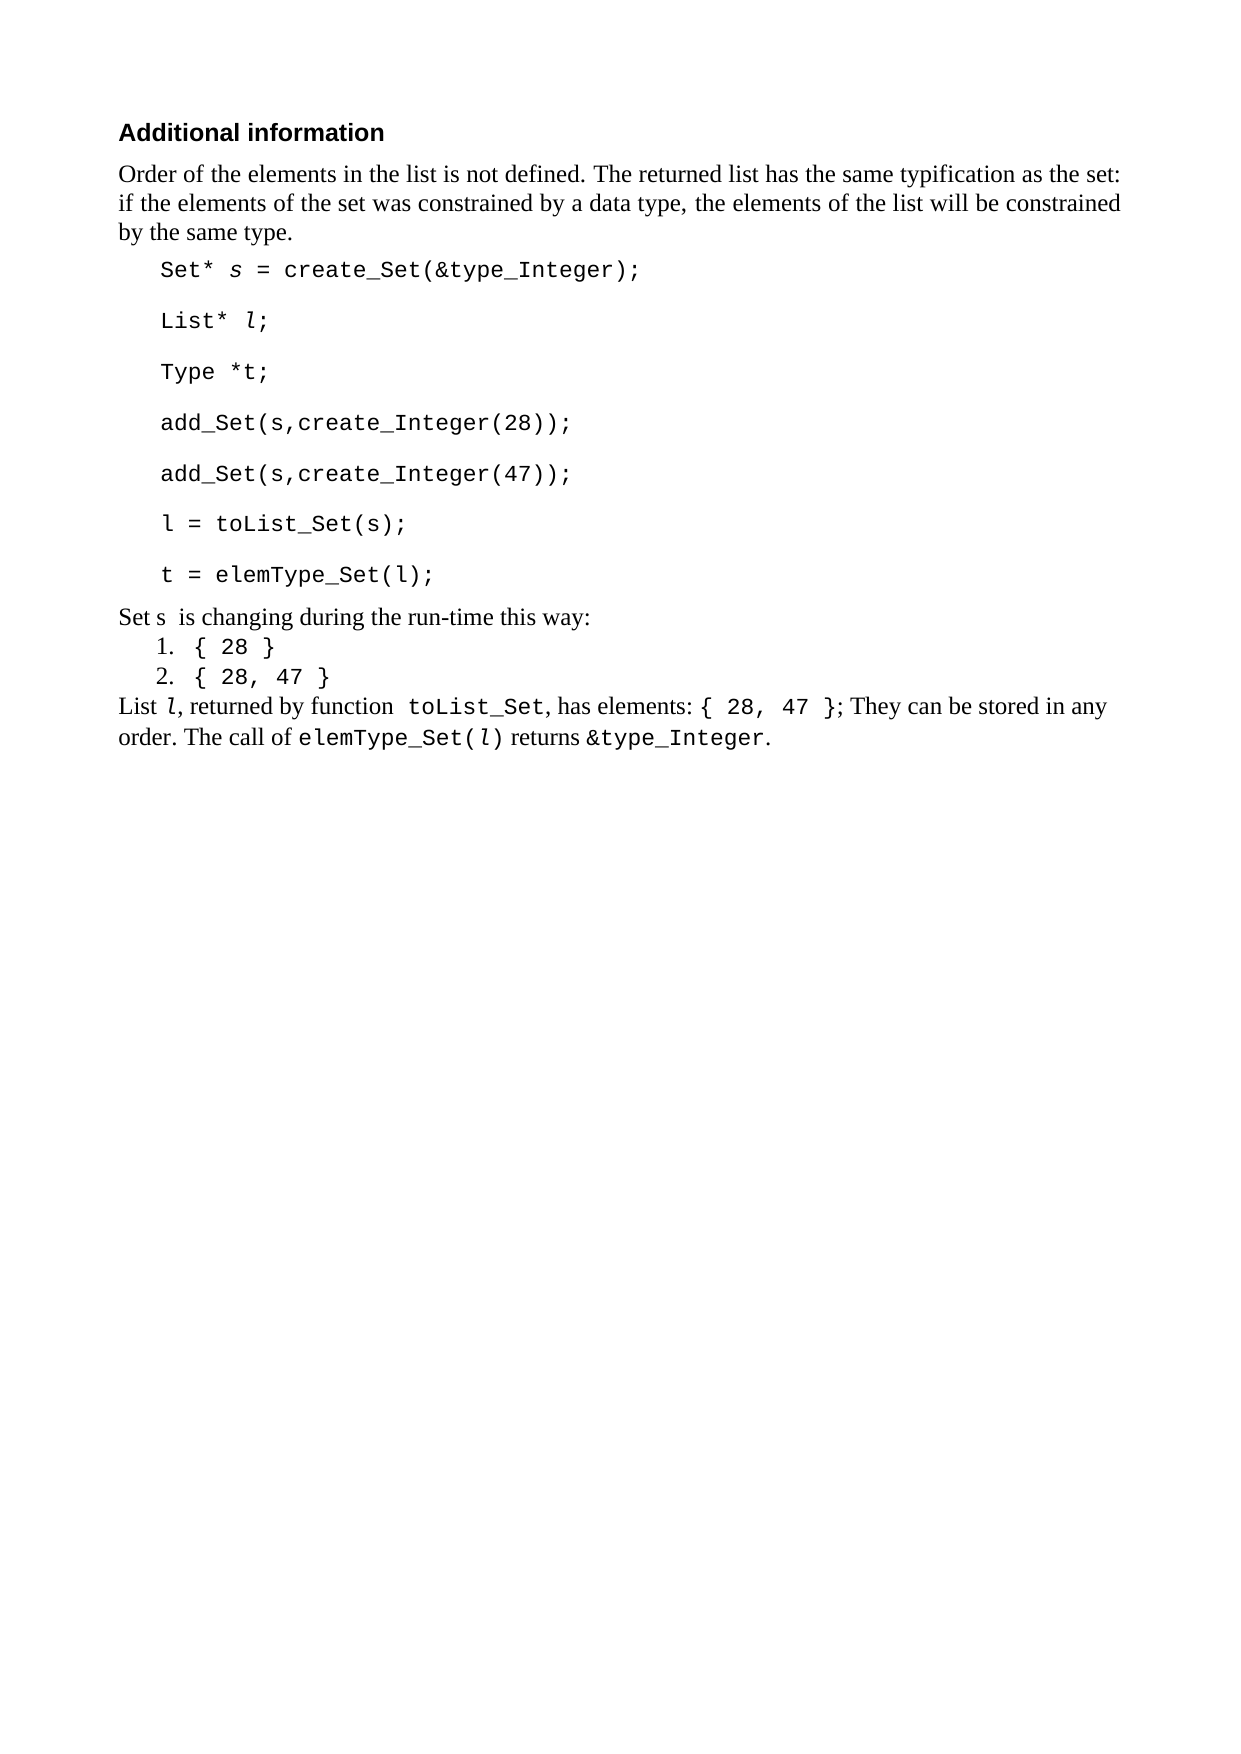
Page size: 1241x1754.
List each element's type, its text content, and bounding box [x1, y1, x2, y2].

list { 28, 47 } [156, 661, 1122, 691]
text add_Set(s,create_Integer(47)); [160, 462, 1122, 488]
text Type *t; [160, 360, 1122, 386]
text Set s is changing during the run-time this way: [118, 602, 1122, 631]
text Order of the elements in the list is not defined. The returned list has the same typification as the set: if the elements of the set was constrained by a data type, the elements of the list will be constrained by the same type. [118, 159, 1122, 246]
list { 28 } [156, 631, 1122, 661]
text l = toList_Set(s); [160, 513, 1122, 539]
text List l, returned by function toList_Set, has elements: { 28, 47 }; They can be stored in any order. The call of elemType_Set(l) returns &type_Integer. [118, 691, 1122, 752]
subtitle Additional information [118, 118, 1122, 147]
text List* l; [160, 309, 1122, 335]
text add_Set(s,create_Integer(28)); [160, 411, 1122, 437]
text t = elemType_Set(l); [160, 564, 1122, 590]
text Set* s = create_Set(&type_Integer); [160, 258, 1122, 284]
